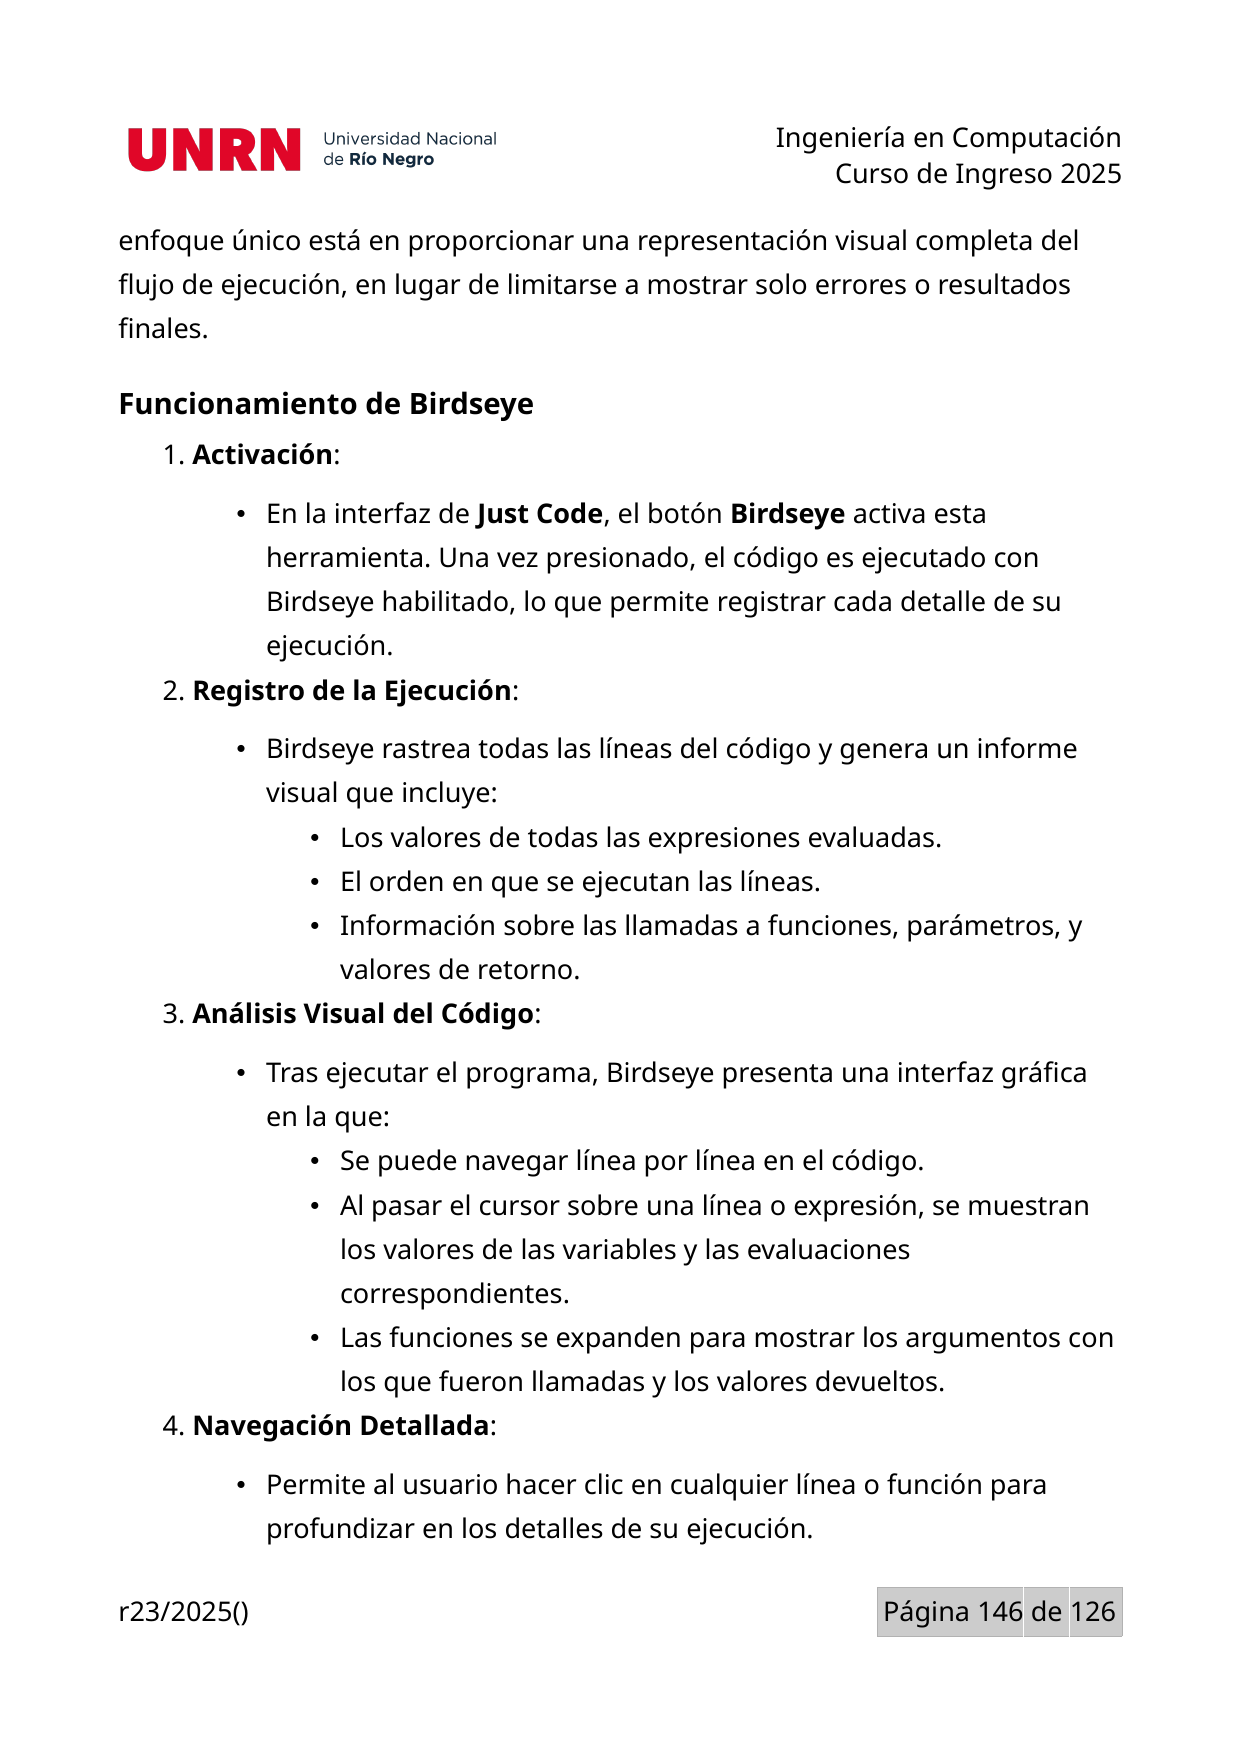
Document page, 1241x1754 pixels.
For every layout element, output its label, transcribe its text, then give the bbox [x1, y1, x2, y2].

list Activación: [162, 436, 1122, 472]
list Registro de la Ejecución: [162, 671, 1122, 708]
list Análisis Visual del Código: [162, 995, 1122, 1032]
list Birdseye rastrea todas las líneas del código y genera un informe visual que incluye: [236, 730, 1122, 811]
list El orden en que se ejecutan las líneas. [310, 862, 1122, 899]
list Navegación Detallada: [162, 1407, 1122, 1444]
list En la interfaz de Just Code, el botón Birdseye activa esta herramienta. Una vez presionado, el código es ejecutado con Birdseye habilitado, lo que permite registrar cada detalle de su ejecución. [236, 494, 1122, 664]
list Permite al usuario hacer clic en cualquier línea o función para profundizar en los detalles de su ejecución. [236, 1466, 1122, 1547]
list Tras ejecutar el programa, Birdseye presenta una interfaz gráfica en la que: [236, 1053, 1122, 1134]
picture [118, 118, 505, 180]
list Los valores de todas las expresiones evaluadas. [310, 818, 1122, 855]
subtitle Funcionamiento de Birdseye [118, 383, 1122, 423]
list Al pasar el cursor sobre una línea o expresión, se muestran los valores de las variables y las evaluaciones correspondientes. [310, 1186, 1122, 1311]
list Información sobre las llamadas a funciones, parámetros, y valores de retorno. [310, 906, 1122, 987]
text enfoque único está en proporcionar una representación visual completa del flujo de ejecución, en lugar de limitarse a mostrar solo errores o resultados finales. [118, 221, 1122, 347]
list Se puede navegar línea por línea en el código. [310, 1142, 1122, 1179]
list Las funciones se expanden para mostrar los argumentos con los que fueron llamadas y los valores devueltos. [310, 1318, 1122, 1399]
